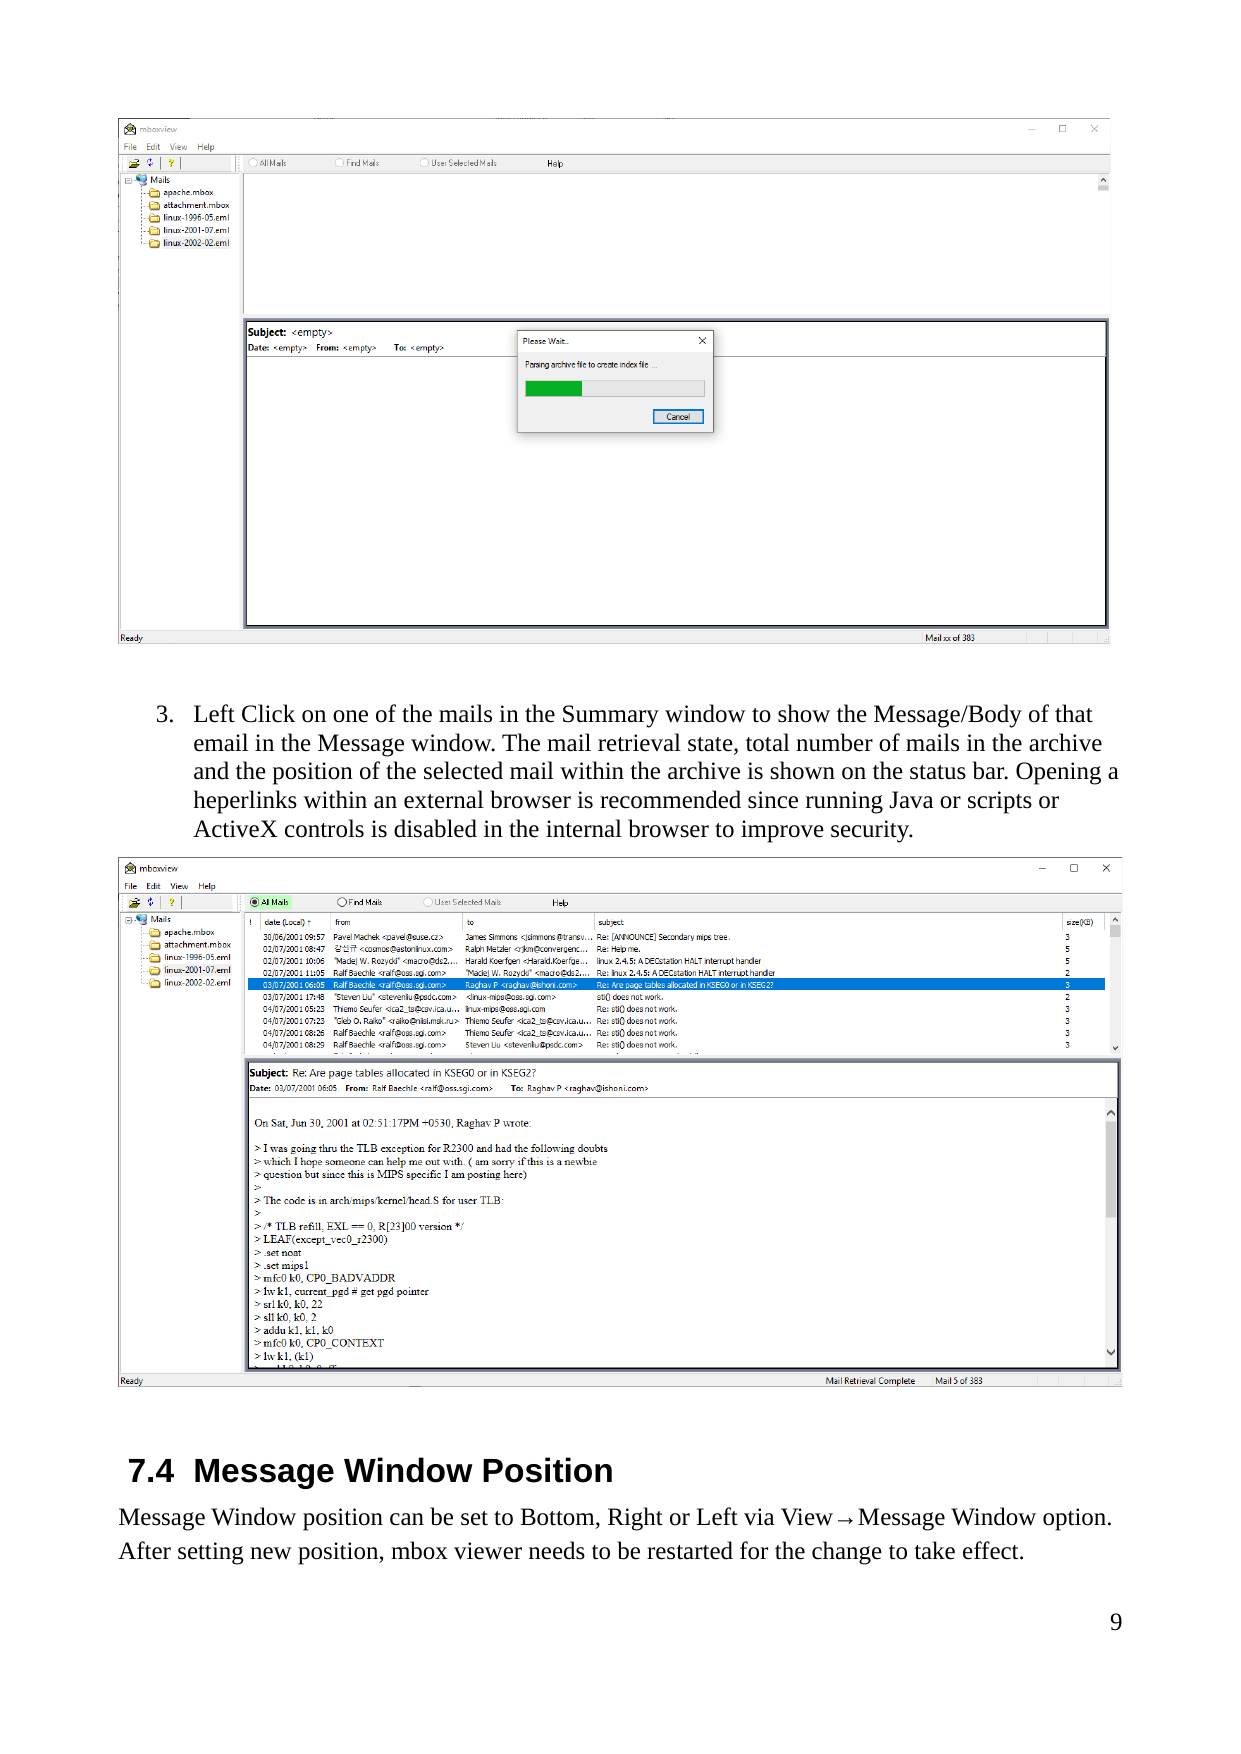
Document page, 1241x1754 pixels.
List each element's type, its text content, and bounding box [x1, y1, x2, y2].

picture [118, 118, 1111, 644]
picture [118, 857, 1123, 1387]
text Message Window position can be set to Bottom, Right or Left via View→Message Window option. After setting new position, mbox viewer needs to be restarted for the change to take effect. [118, 1502, 1122, 1565]
list Left Click on one of the mails in the Summary window to show the Message/Body of that email in the Message window. The mail retrieval state, total number of mails in the archive and the position of the selected mail within the archive is shown on the status bar. Opening a heperlinks within an external browser is recommended since running Java or scripts or ActiveX controls is disabled in the internal browser to improve security. [156, 699, 1122, 843]
subtitle Message Window Position [118, 1451, 1122, 1489]
